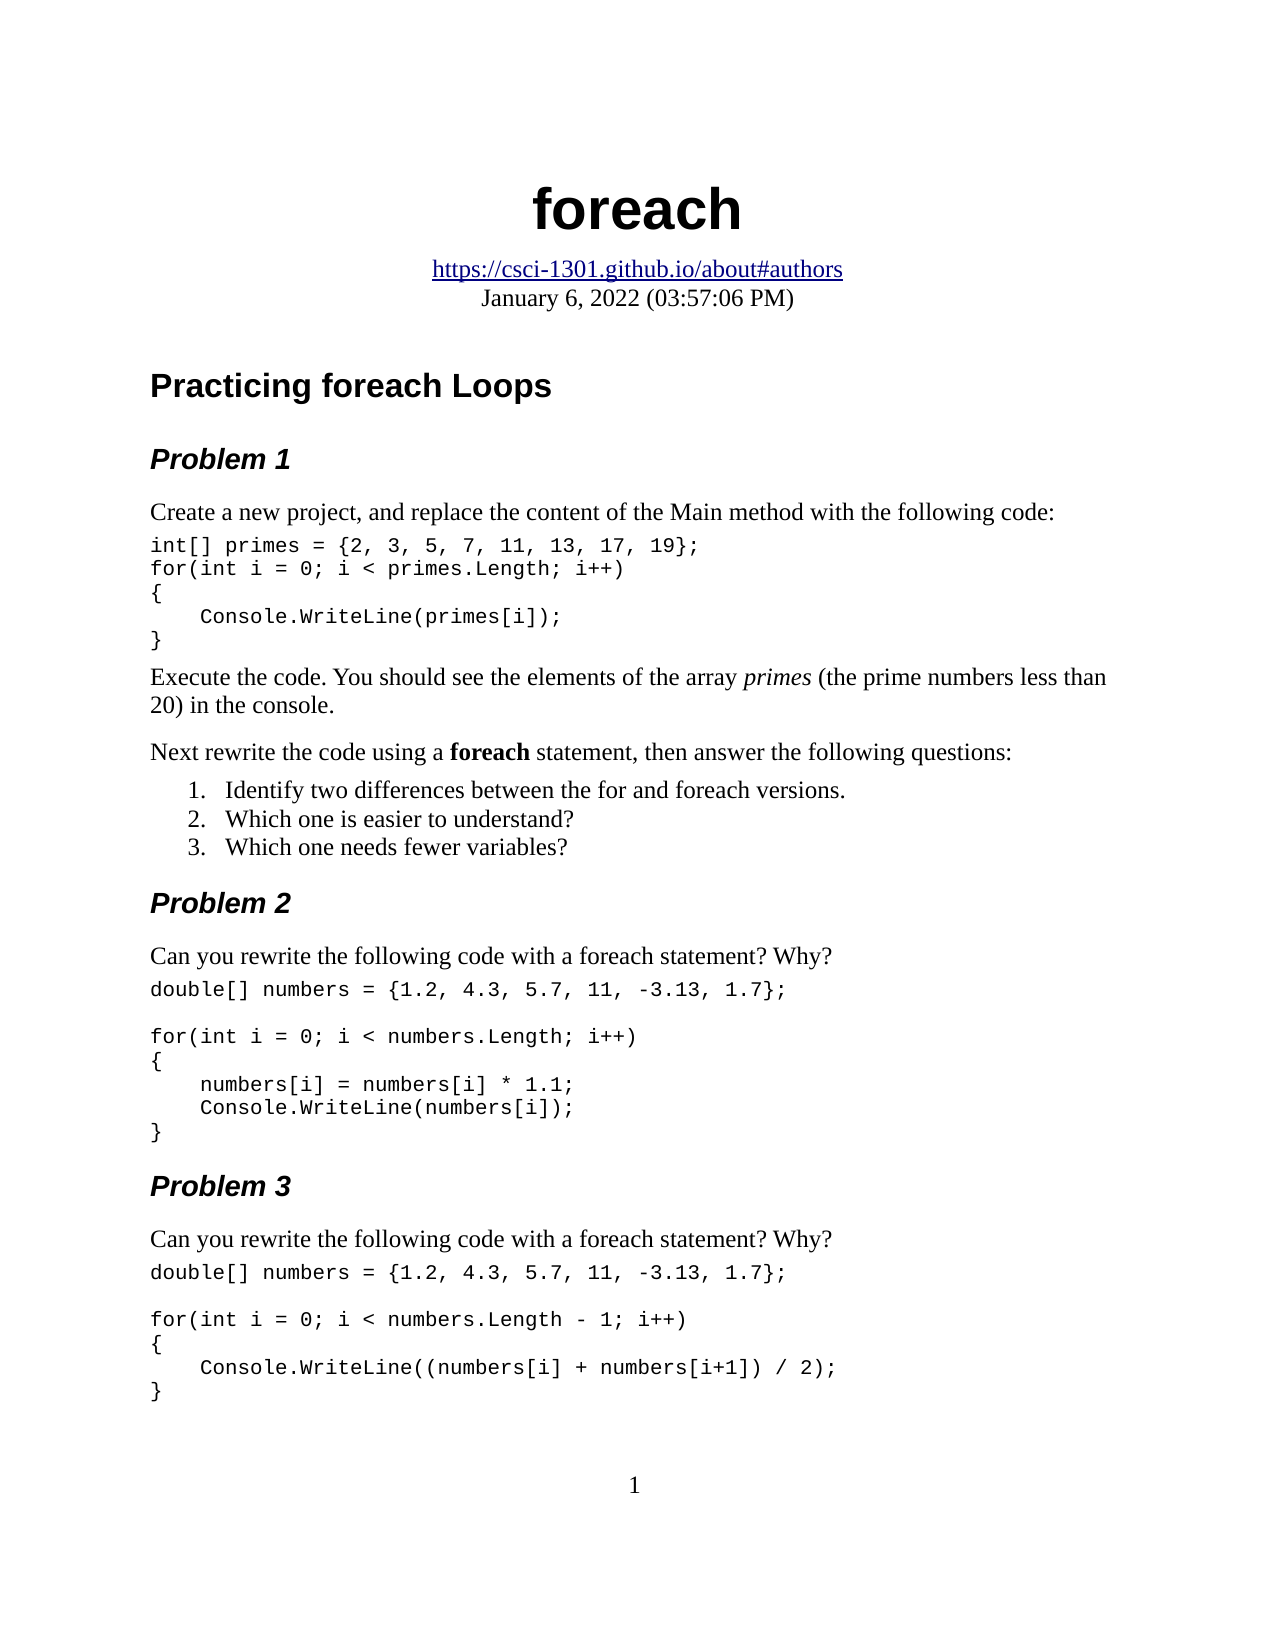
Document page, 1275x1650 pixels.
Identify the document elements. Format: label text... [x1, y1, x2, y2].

text Execute the code. You should see the elements of the array primes (the prime numbers less than 20) in the console. [150, 662, 1125, 719]
text double[] numbers = {1.2, 4.3, 5.7, 11, -3.13, 1.7}; [150, 979, 1125, 1003]
text } [150, 1380, 1125, 1404]
text for(int i = 0; i < numbers.Length - 1; i++) [150, 1309, 1125, 1333]
title foreach [150, 175, 1125, 242]
subtitle Practicing foreach Loops [150, 366, 1125, 404]
text Console.WriteLine(primes[i]); [150, 606, 1125, 629]
text Can you rewrite the following code with a foreach statement? Why? [150, 1224, 1125, 1253]
text } [150, 629, 1125, 653]
text numbers[i] = numbers[i] * 1.1; [150, 1073, 1125, 1097]
text January 6, 2022 (03:57:06 PM) [150, 283, 1125, 312]
text Can you rewrite the following code with a foreach statement? Why? [150, 941, 1125, 970]
subtitle Problem 2 [150, 886, 1125, 920]
text Console.WriteLine((numbers[i] + numbers[i+1]) / 2); [150, 1357, 1125, 1380]
list Which one needs fewer variables? [187, 832, 1125, 861]
text https://csci-1301.github.io/about#authors [150, 254, 1125, 283]
text { [150, 1333, 1125, 1357]
text } [150, 1121, 1125, 1144]
subtitle Problem 3 [150, 1169, 1125, 1203]
text double[] numbers = {1.2, 4.3, 5.7, 11, -3.13, 1.7}; [150, 1262, 1125, 1286]
text { [150, 582, 1125, 606]
list Identify two differences between the for and foreach versions. [187, 775, 1125, 804]
subtitle Problem 1 [150, 442, 1125, 476]
list Which one is easier to understand? [187, 804, 1125, 832]
text Create a new project, and replace the content of the Main method with the following code: [150, 497, 1125, 526]
text { [150, 1050, 1125, 1073]
text int[] primes = {2, 3, 5, 7, 11, 13, 17, 19}; [150, 535, 1125, 558]
text Console.WriteLine(numbers[i]); [150, 1097, 1125, 1121]
text for(int i = 0; i < numbers.Length; i++) [150, 1026, 1125, 1050]
text Next rewrite the code using a foreach statement, then answer the following questions: [150, 737, 1125, 766]
text for(int i = 0; i < primes.Length; i++) [150, 558, 1125, 582]
